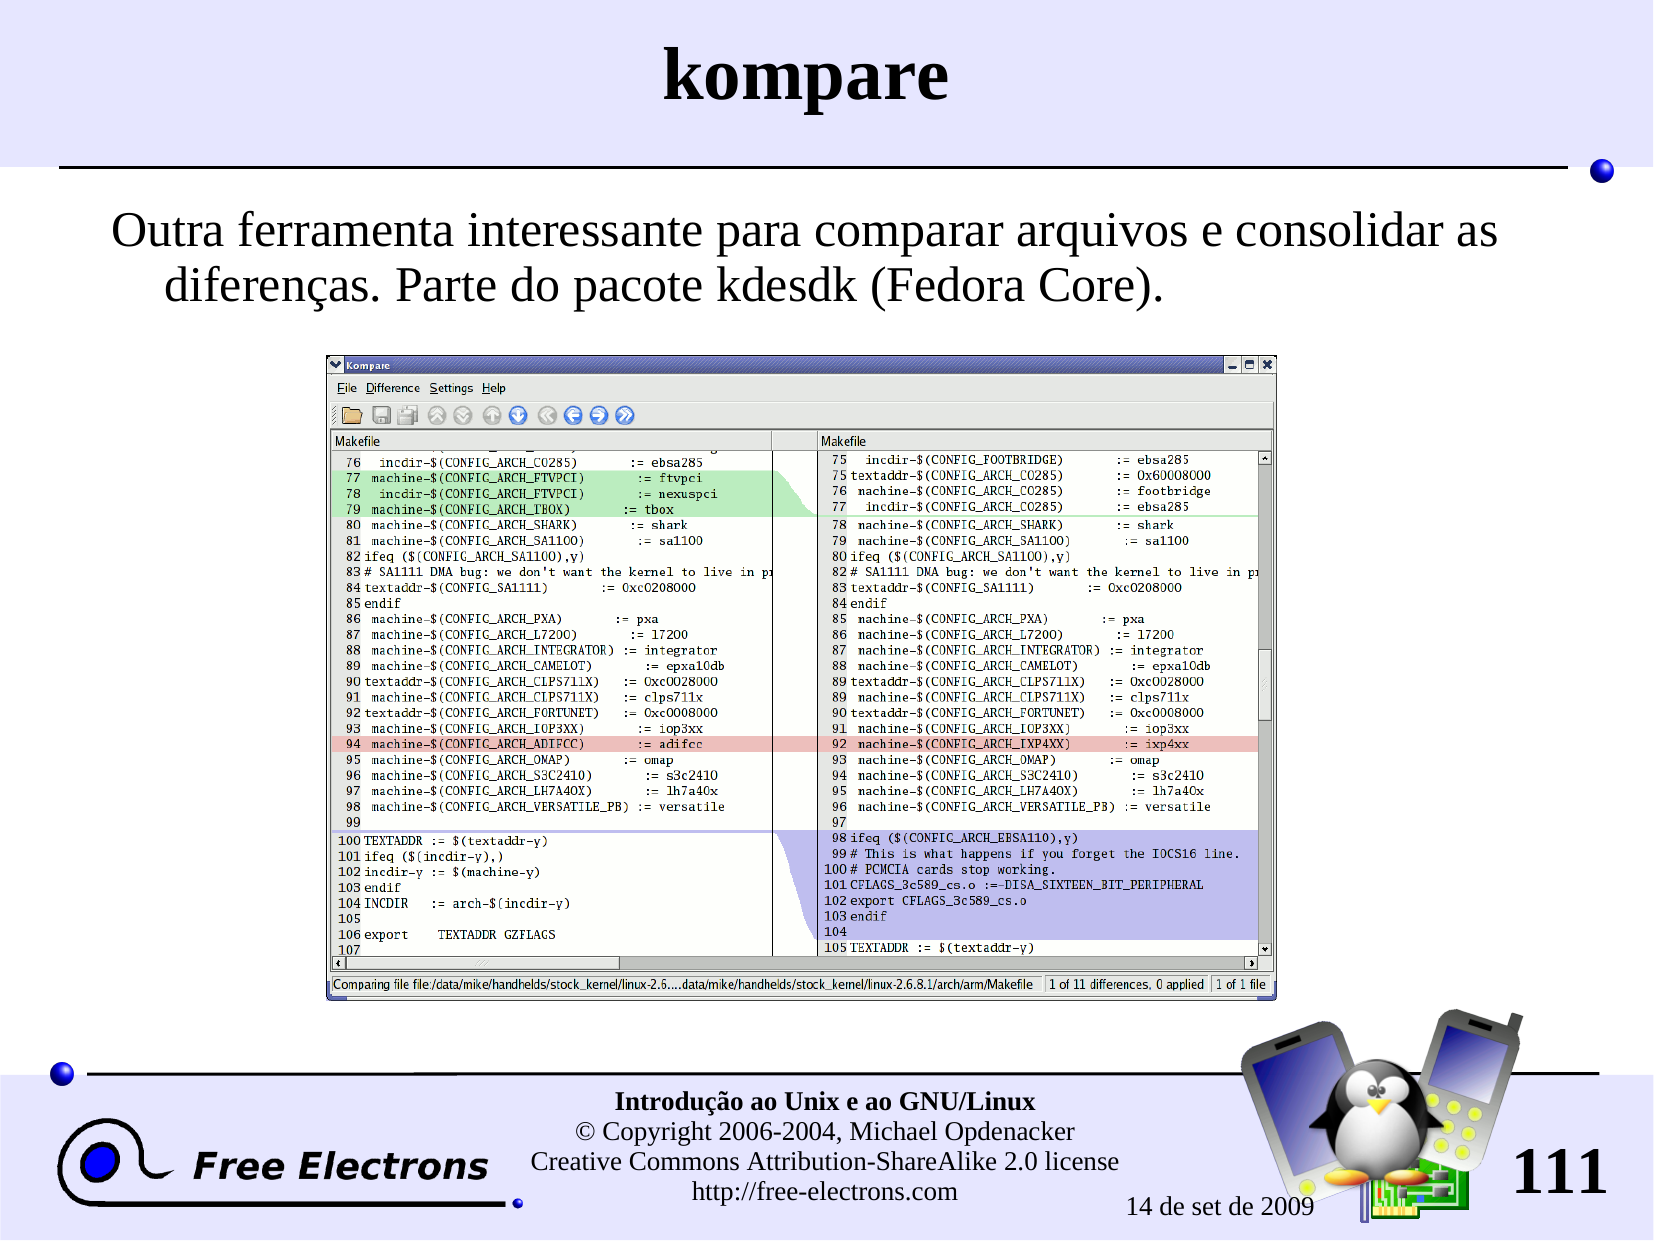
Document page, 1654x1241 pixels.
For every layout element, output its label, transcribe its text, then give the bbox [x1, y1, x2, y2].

picture [326, 355, 1277, 1001]
list Outra ferramenta interessante para comparar arquivos e consolidar as diferenças. Parte do pacote kdesdk (Fedora Core). [93, 201, 1506, 1052]
picture [1225, 1003, 1538, 1241]
picture [1304, 1198, 1311, 1207]
picture [1280, 1198, 1284, 1208]
title kompare [60, 25, 1551, 124]
picture [50, 1107, 527, 1216]
